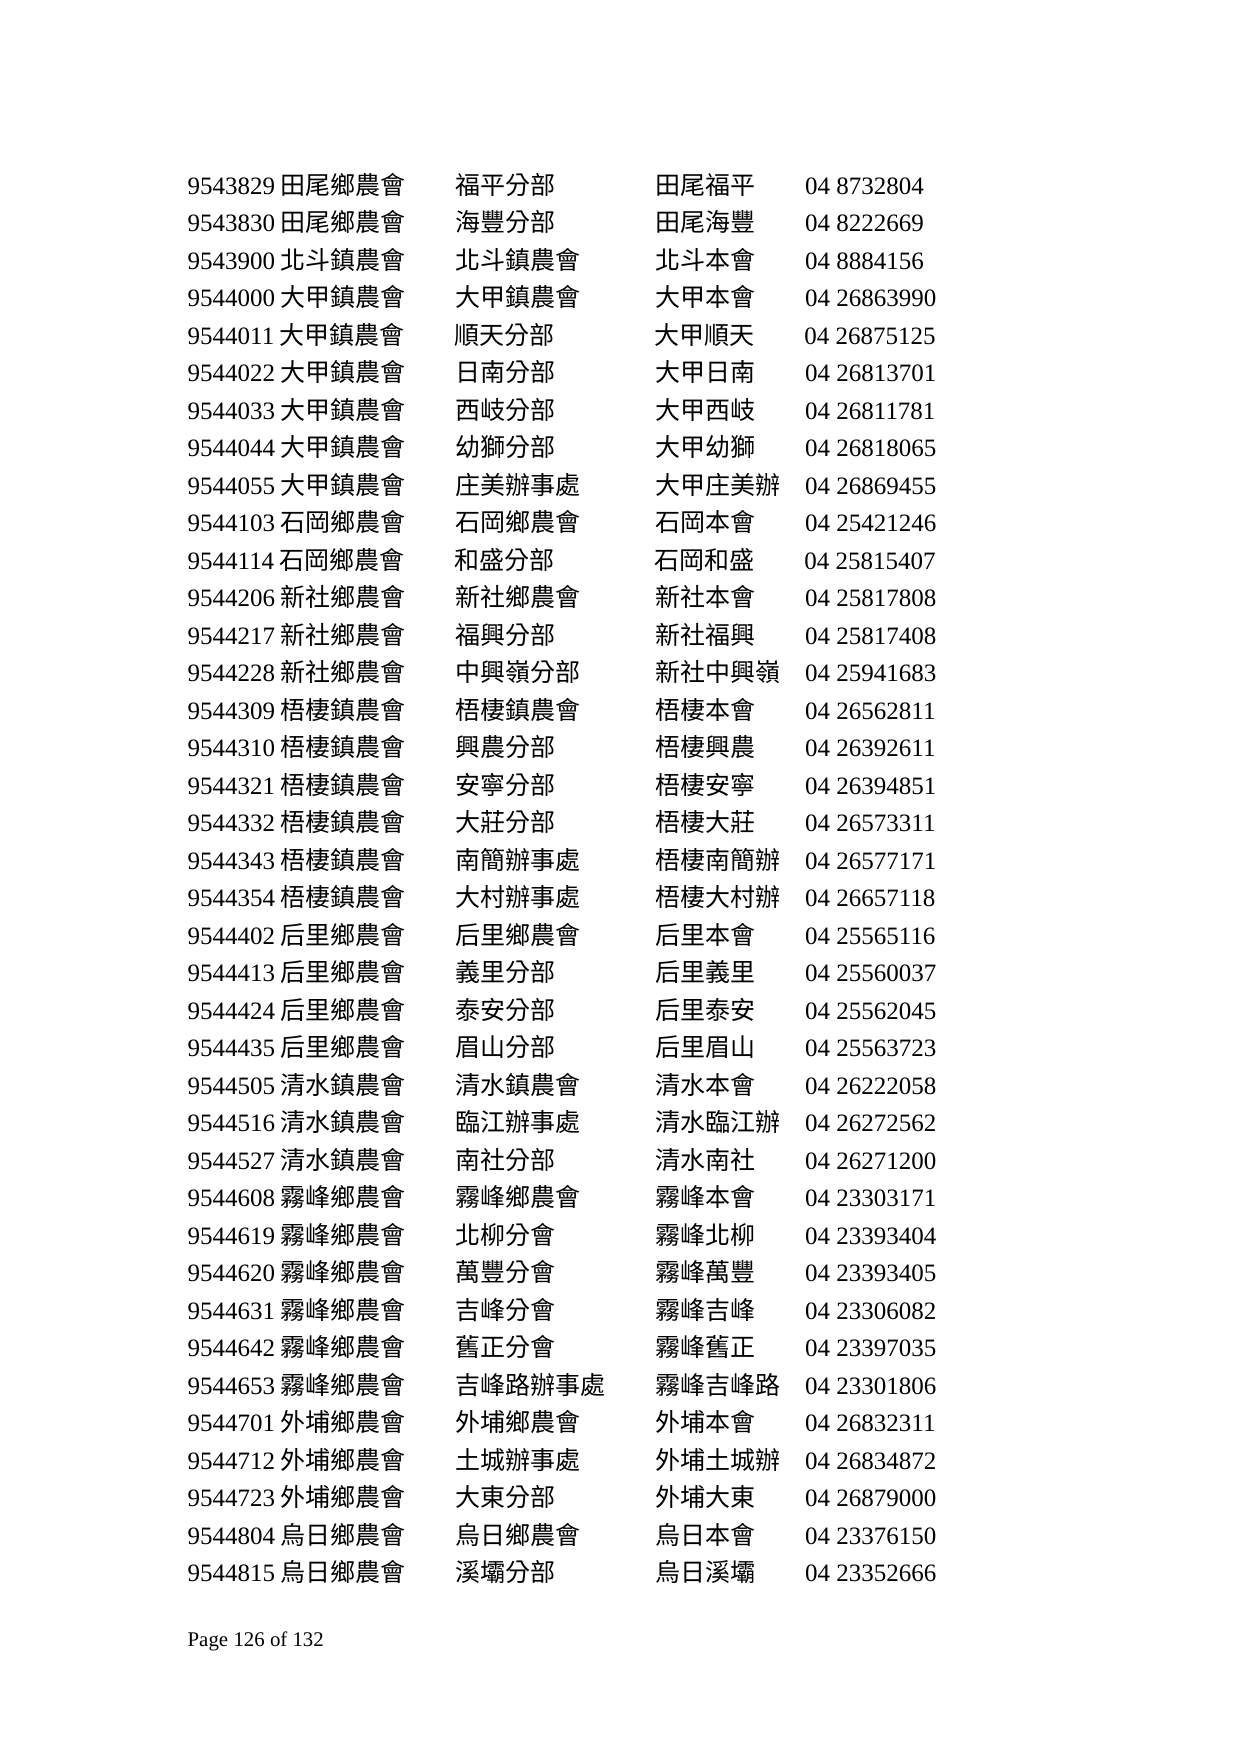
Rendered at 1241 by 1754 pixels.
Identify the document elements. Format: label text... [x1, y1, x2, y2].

text 9544435后里鄉農會 眉山分部 后里眉山 04 25563723 [187, 1027, 1053, 1064]
text 9544022大甲鎮農會 日南分部 大甲日南 04 26813701 [187, 352, 1053, 389]
text 9544055大甲鎮農會 庄美辦事處 大甲庄美辦 04 26869455 [187, 464, 1053, 502]
text 9544642霧峰鄉農會 舊正分會 霧峰舊正 04 23397035 [187, 1327, 1053, 1364]
text 9544354梧棲鎮農會 大村辦事處 梧棲大村辦 04 26657118 [187, 877, 1053, 914]
text 9544701外埔鄉農會 外埔鄉農會 外埔本會 04 26832311 [187, 1402, 1053, 1439]
text 9544332梧棲鎮農會 大莊分部 梧棲大莊 04 26573311 [187, 802, 1053, 839]
text 9544309梧棲鎮農會 梧棲鎮農會 梧棲本會 04 26562811 [187, 689, 1053, 727]
text 9544321梧棲鎮農會 安寧分部 梧棲安寧 04 26394851 [187, 764, 1053, 802]
text 9543900北斗鎮農會 北斗鎮農會 北斗本會 04 8884156 [187, 239, 1053, 277]
text 9544044大甲鎮農會 幼獅分部 大甲幼獅 04 26818065 [187, 427, 1053, 464]
text 9544608霧峰鄉農會 霧峰鄉農會 霧峰本會 04 23303171 [187, 1177, 1053, 1214]
text 9544413后里鄉農會 義里分部 后里義里 04 25560037 [187, 952, 1053, 989]
text 9544011大甲鎮農會 順天分部 大甲順天 04 26875125 [187, 314, 1053, 352]
text 9544815烏日鄉農會 溪壩分部 烏日溪壩 04 23352666 [187, 1552, 1053, 1589]
text 9544424后里鄉農會 泰安分部 后里泰安 04 25562045 [187, 989, 1053, 1027]
text 9544206新社鄉農會 新社鄉農會 新社本會 04 25817808 [187, 577, 1053, 614]
text 9544402后里鄉農會 后里鄉農會 后里本會 04 25565116 [187, 914, 1053, 952]
text 9544310梧棲鎮農會 興農分部 梧棲興農 04 26392611 [187, 727, 1053, 764]
text 9544516清水鎮農會 臨江辦事處 清水臨江辦 04 26272562 [187, 1102, 1053, 1139]
text 9544631霧峰鄉農會 吉峰分會 霧峰吉峰 04 23306082 [187, 1289, 1053, 1327]
text 9544103石岡鄉農會 石岡鄉農會 石岡本會 04 25421246 [187, 502, 1053, 539]
text 9544033大甲鎮農會 西岐分部 大甲西岐 04 26811781 [187, 389, 1053, 427]
text 9544619霧峰鄉農會 北柳分會 霧峰北柳 04 23393404 [187, 1214, 1053, 1252]
text 9544217新社鄉農會 福興分部 新社福興 04 25817408 [187, 614, 1053, 652]
text 9544804烏日鄉農會 烏日鄉農會 烏日本會 04 23376150 [187, 1514, 1053, 1552]
text 9543830田尾鄉農會 海豐分部 田尾海豐 04 8222669 [187, 202, 1053, 239]
text 9544723外埔鄉農會 大東分部 外埔大東 04 26879000 [187, 1477, 1053, 1514]
text 9544228新社鄉農會 中興嶺分部 新社中興嶺 04 25941683 [187, 652, 1053, 689]
text 9544000大甲鎮農會 大甲鎮農會 大甲本會 04 26863990 [187, 277, 1053, 314]
text 9544114石岡鄉農會 和盛分部 石岡和盛 04 25815407 [187, 539, 1053, 577]
text 9544712外埔鄉農會 土城辦事處 外埔土城辦 04 26834872 [187, 1439, 1053, 1477]
text 9544343梧棲鎮農會 南簡辦事處 梧棲南簡辦 04 26577171 [187, 839, 1053, 877]
text 9544505清水鎮農會 清水鎮農會 清水本會 04 26222058 [187, 1064, 1053, 1102]
text 9544653霧峰鄉農會 吉峰路辦事處 霧峰吉峰路 04 23301806 [187, 1364, 1053, 1402]
text 9544620霧峰鄉農會 萬豐分會 霧峰萬豐 04 23393405 [187, 1252, 1053, 1289]
text 9544527清水鎮農會 南社分部 清水南社 04 26271200 [187, 1139, 1053, 1177]
text 9543829田尾鄉農會 福平分部 田尾福平 04 8732804 [187, 164, 1053, 202]
